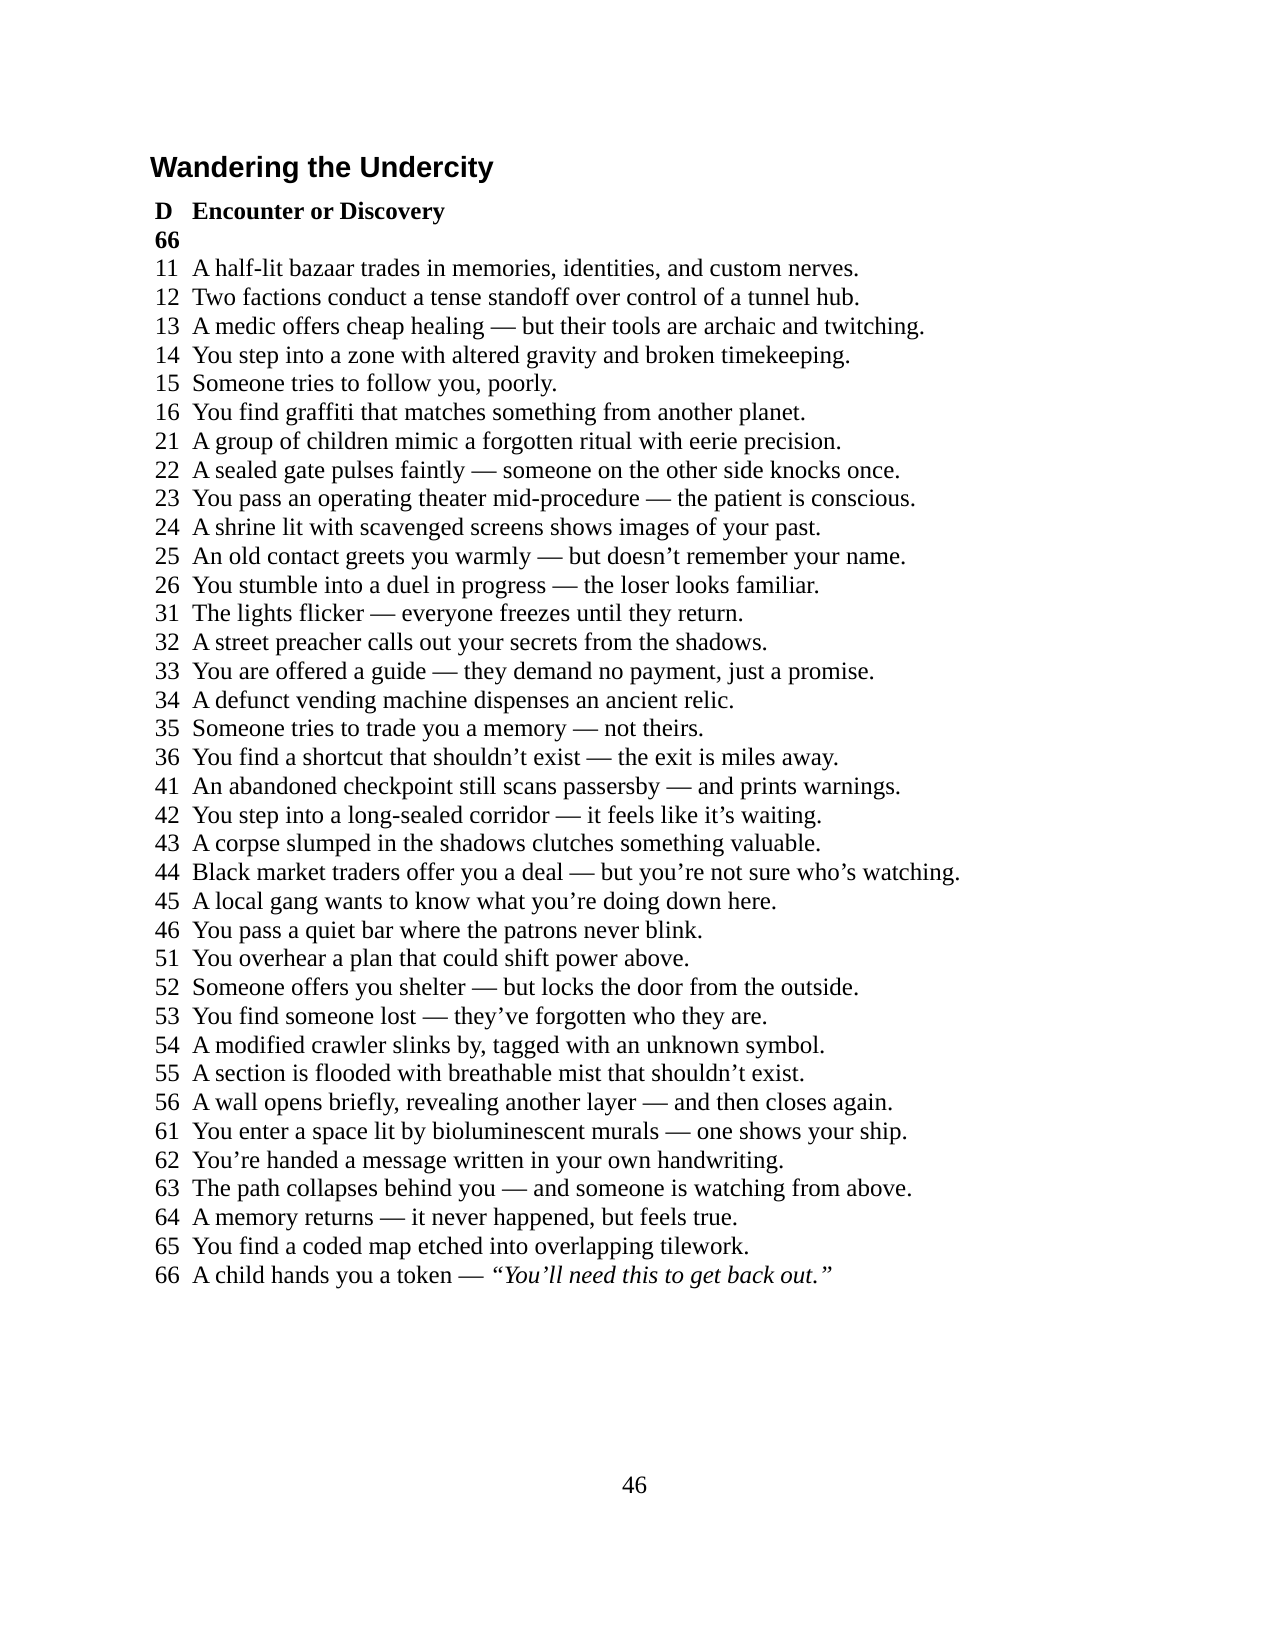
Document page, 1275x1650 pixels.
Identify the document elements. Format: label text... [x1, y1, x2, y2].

table_cell You overhear a plan that could shift power above. [188, 944, 1125, 972]
table_cell 44 [150, 857, 187, 886]
table_cell A modified crawler slinks by, tagged with an unknown symbol. [188, 1030, 1125, 1058]
table_cell Two factions conduct a tense standoff over control of a tunnel hub. [188, 282, 1125, 311]
table_cell 16 [150, 397, 187, 426]
table_cell You’re handed a message written in your own handwriting. [188, 1145, 1125, 1173]
table_cell 45 [150, 886, 187, 915]
table_cell 32 [150, 627, 187, 656]
table_cell A sealed gate pulses faintly — someone on the other side knocks once. [188, 455, 1125, 483]
table_cell A defunct vending machine dispenses an ancient relic. [188, 685, 1125, 713]
table_cell A memory returns — it never happened, but feels true. [188, 1202, 1125, 1231]
table_cell You find graffiti that matches something from another planet. [188, 397, 1125, 426]
table_cell 21 [150, 426, 187, 455]
table_cell 14 [150, 340, 187, 368]
table_cell A street preacher calls out your secrets from the shadows. [188, 627, 1125, 656]
table_cell You step into a long-sealed corridor — it feels like it’s waiting. [188, 800, 1125, 828]
table_cell 46 [150, 915, 187, 943]
table_cell You pass an operating theater mid-procedure — the patient is conscious. [188, 484, 1125, 512]
table_cell You enter a space lit by bioluminescent murals — one shows your ship. [188, 1116, 1125, 1145]
table_cell 34 [150, 685, 187, 713]
table_cell The lights flicker — everyone freezes until they return. [188, 599, 1125, 627]
table_cell 36 [150, 742, 187, 771]
table_cell Black market traders offer you a deal — but you’re not sure who’s watching. [188, 857, 1125, 886]
table_cell Someone tries to follow you, poorly. [188, 369, 1125, 397]
table_cell 51 [150, 944, 187, 972]
table_cell You pass a quiet bar where the patrons never blink. [188, 915, 1125, 943]
table_cell 52 [150, 972, 187, 1001]
table_cell 64 [150, 1202, 187, 1231]
table_cell 42 [150, 800, 187, 828]
table_cell A medic offers cheap healing — but their tools are archaic and twitching. [188, 311, 1125, 340]
table_cell 33 [150, 656, 187, 685]
table_header Encounter or Discovery [188, 196, 1125, 253]
table_cell 25 [150, 541, 187, 570]
table_cell You find a shortcut that shouldn’t exist — the exit is miles away. [188, 742, 1125, 771]
table_cell You find someone lost — they’ve forgotten who they are. [188, 1001, 1125, 1030]
table_cell 41 [150, 771, 187, 800]
table_cell 35 [150, 714, 187, 742]
table_cell 55 [150, 1059, 187, 1087]
table_cell You are offered a guide — they demand no payment, just a promise. [188, 656, 1125, 685]
table_cell 56 [150, 1087, 187, 1116]
table_cell You stumble into a duel in progress — the loser looks familiar. [188, 570, 1125, 598]
table_cell 53 [150, 1001, 187, 1030]
table_cell 63 [150, 1174, 187, 1202]
table_cell A local gang wants to know what you’re doing down here. [188, 886, 1125, 915]
table_cell 13 [150, 311, 187, 340]
table_cell 65 [150, 1231, 187, 1260]
table_cell A group of children mimic a forgotten ritual with eerie precision. [188, 426, 1125, 455]
table_cell A shrine lit with scavenged screens shows images of your past. [188, 512, 1125, 541]
table_cell You find a coded map etched into overlapping tilework. [188, 1231, 1125, 1260]
table_cell 43 [150, 829, 187, 857]
table_cell A corpse slumped in the shadows clutches something valuable. [188, 829, 1125, 857]
table_cell 11 [150, 254, 187, 282]
table_cell A wall opens briefly, revealing another layer — and then closes again. [188, 1087, 1125, 1116]
table_cell An abandoned checkpoint still scans passersby — and prints warnings. [188, 771, 1125, 800]
table_cell 66 [150, 1260, 187, 1288]
table_cell 62 [150, 1145, 187, 1173]
table_cell A half-lit bazaar trades in memories, identities, and custom nerves. [188, 254, 1125, 282]
table_cell You step into a zone with altered gravity and broken timekeeping. [188, 340, 1125, 368]
table_cell Someone tries to trade you a memory — not theirs. [188, 714, 1125, 742]
table_cell 12 [150, 282, 187, 311]
table_cell 22 [150, 455, 187, 483]
table_cell 15 [150, 369, 187, 397]
table_cell 24 [150, 512, 187, 541]
table_cell A section is flooded with breathable mist that shouldn’t exist. [188, 1059, 1125, 1087]
table_cell The path collapses behind you — and someone is watching from above. [188, 1174, 1125, 1202]
table_cell 26 [150, 570, 187, 598]
table_cell Someone offers you shelter — but locks the door from the outside. [188, 972, 1125, 1001]
table_header D66 [150, 196, 187, 253]
table_cell 54 [150, 1030, 187, 1058]
table_cell An old contact greets you warmly — but doesn’t remember your name. [188, 541, 1125, 570]
table_cell A child hands you a token — “You’ll need this to get back out.” [188, 1260, 1125, 1288]
table_cell 23 [150, 484, 187, 512]
table_cell 61 [150, 1116, 187, 1145]
table_cell 31 [150, 599, 187, 627]
subtitle Wandering the Undercity [150, 150, 1125, 183]
